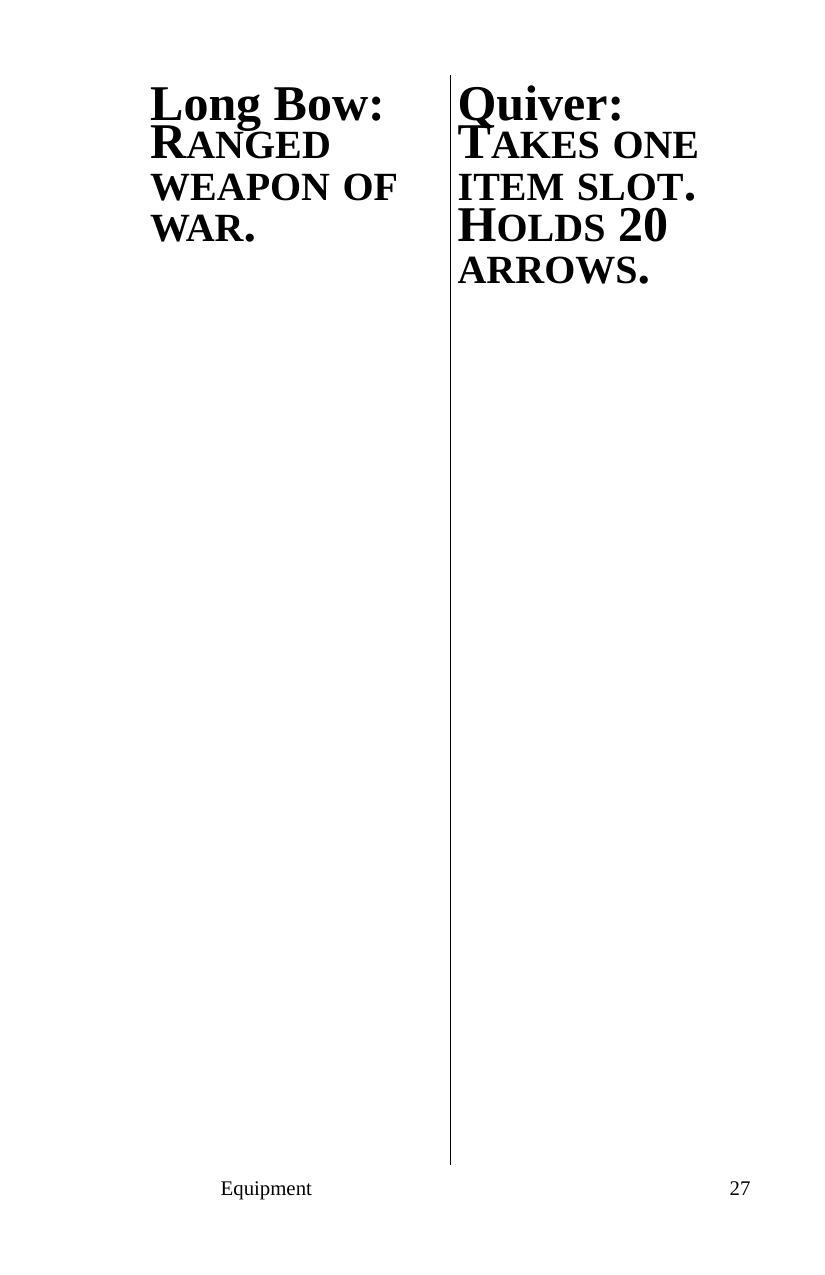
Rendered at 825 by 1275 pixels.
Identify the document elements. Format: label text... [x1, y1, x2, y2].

text Quiver: Takes one item slot. Holds 20 arrows. [457, 87, 750, 294]
text Long Bow: Ranged weapon of war. [150, 87, 442, 253]
